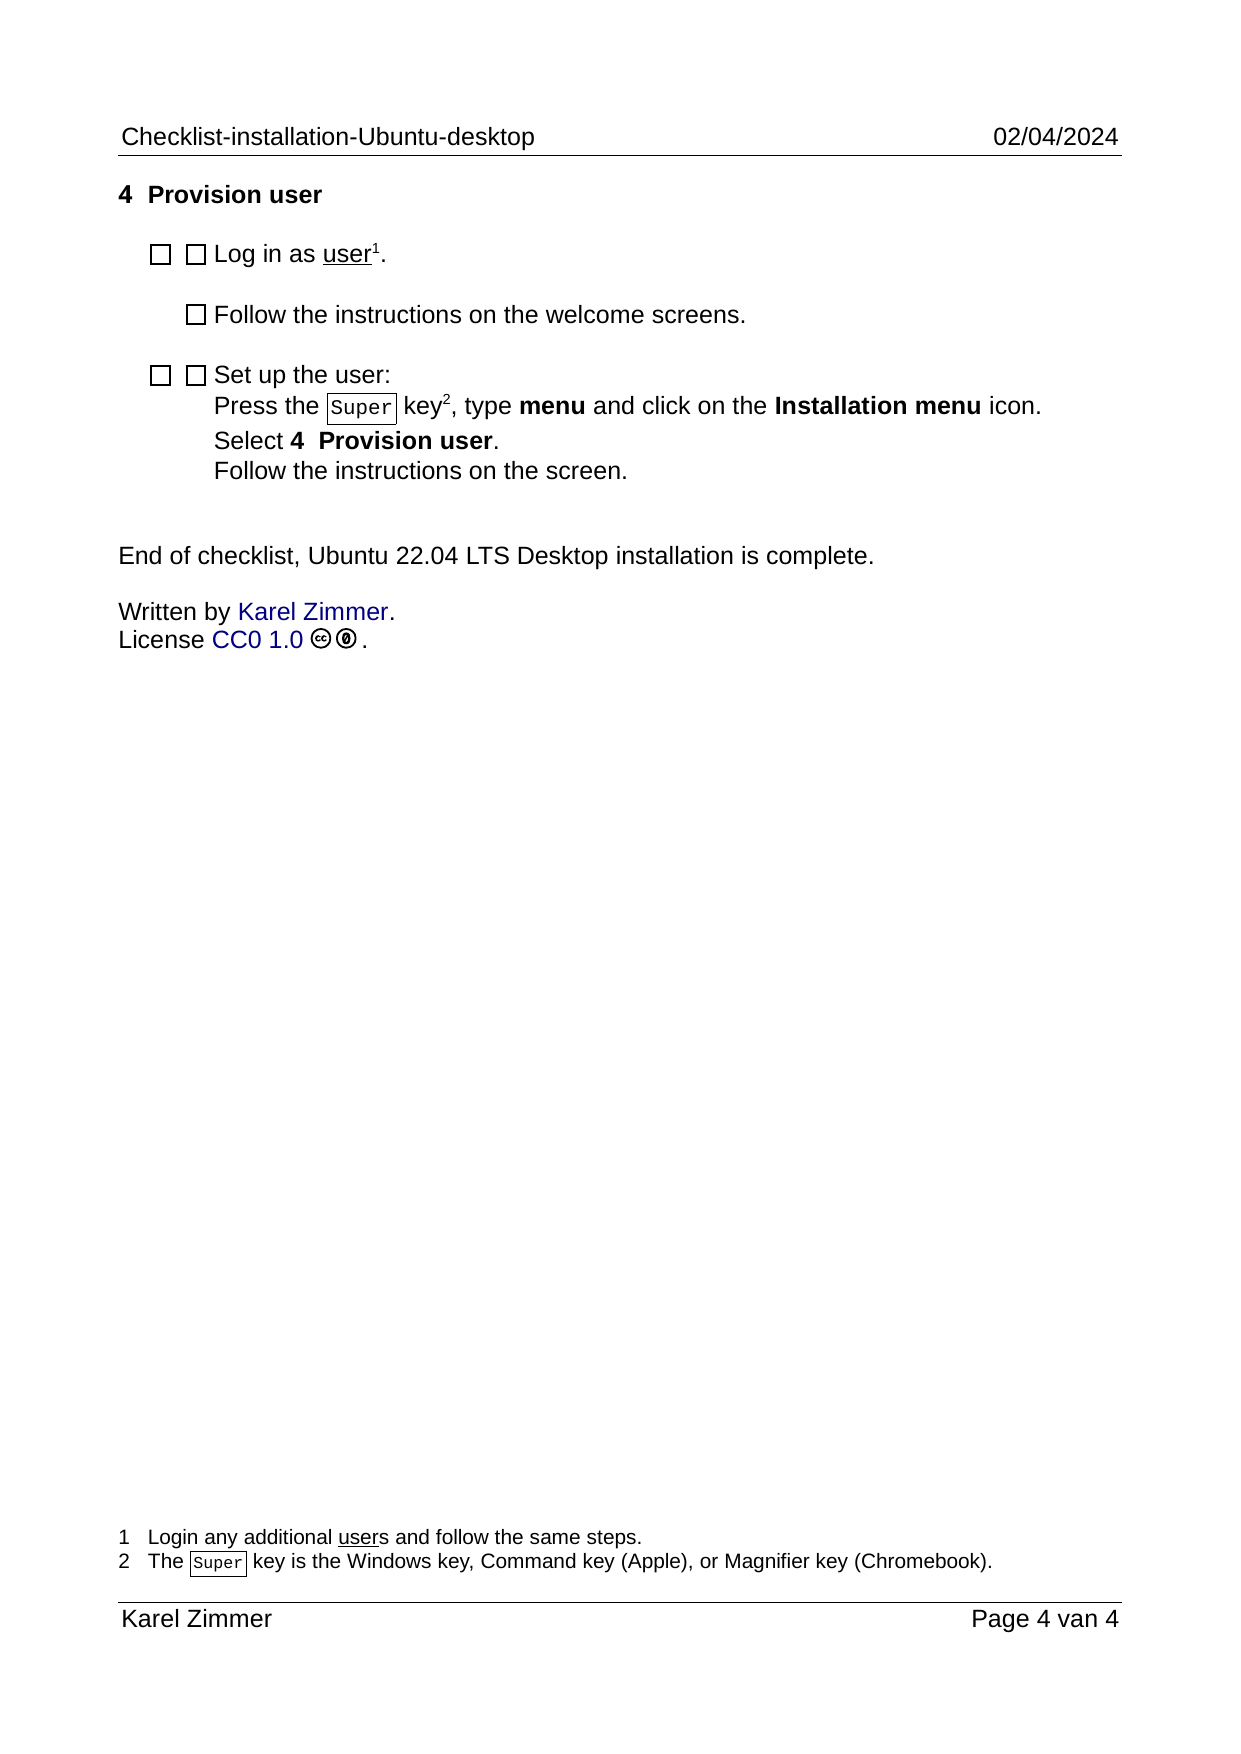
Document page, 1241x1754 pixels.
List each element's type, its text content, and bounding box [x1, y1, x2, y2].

table_cell [142, 300, 177, 330]
table_cell Follow the instructions on the welcome screens. [213, 300, 1122, 330]
table_cell [177, 330, 213, 360]
table_cell [118, 269, 142, 300]
table_cell [177, 269, 213, 300]
table_cell Select 4 Provision user. [213, 425, 1122, 456]
table_cell [142, 269, 177, 300]
table_cell [118, 360, 142, 391]
table_cell [142, 391, 177, 425]
table_header [142, 239, 177, 269]
table_cell Set up the user: [213, 360, 1122, 391]
table_cell [118, 456, 142, 486]
table_cell [177, 391, 213, 425]
table_cell [118, 330, 142, 360]
table_cell [177, 456, 213, 486]
list Provision user [118, 177, 1122, 211]
text End of checklist, Ubuntu 22.04 LTS Desktop installation is complete. [118, 542, 1122, 570]
table_cell [142, 360, 177, 391]
table_cell Follow the instructions on the screen. [213, 456, 1122, 486]
table_cell [142, 456, 177, 486]
table_cell [213, 330, 1122, 360]
table_header [118, 239, 142, 269]
table_header [177, 239, 213, 269]
table_cell [118, 425, 142, 456]
table_header Log in as USER. [213, 239, 1122, 269]
table_cell [142, 425, 177, 456]
table_cell [177, 425, 213, 456]
table_cell [142, 330, 177, 360]
text Written by Karel Zimmer. [118, 598, 1122, 626]
table_cell Press the Super key, type menu and click on the Installation menu icon. [213, 391, 1122, 425]
text License CC0 1.0 . [118, 626, 1122, 654]
table_cell [118, 391, 142, 425]
table_cell [213, 269, 1122, 300]
table_cell [177, 360, 213, 391]
table_cell [118, 300, 142, 330]
table_cell [177, 300, 213, 330]
